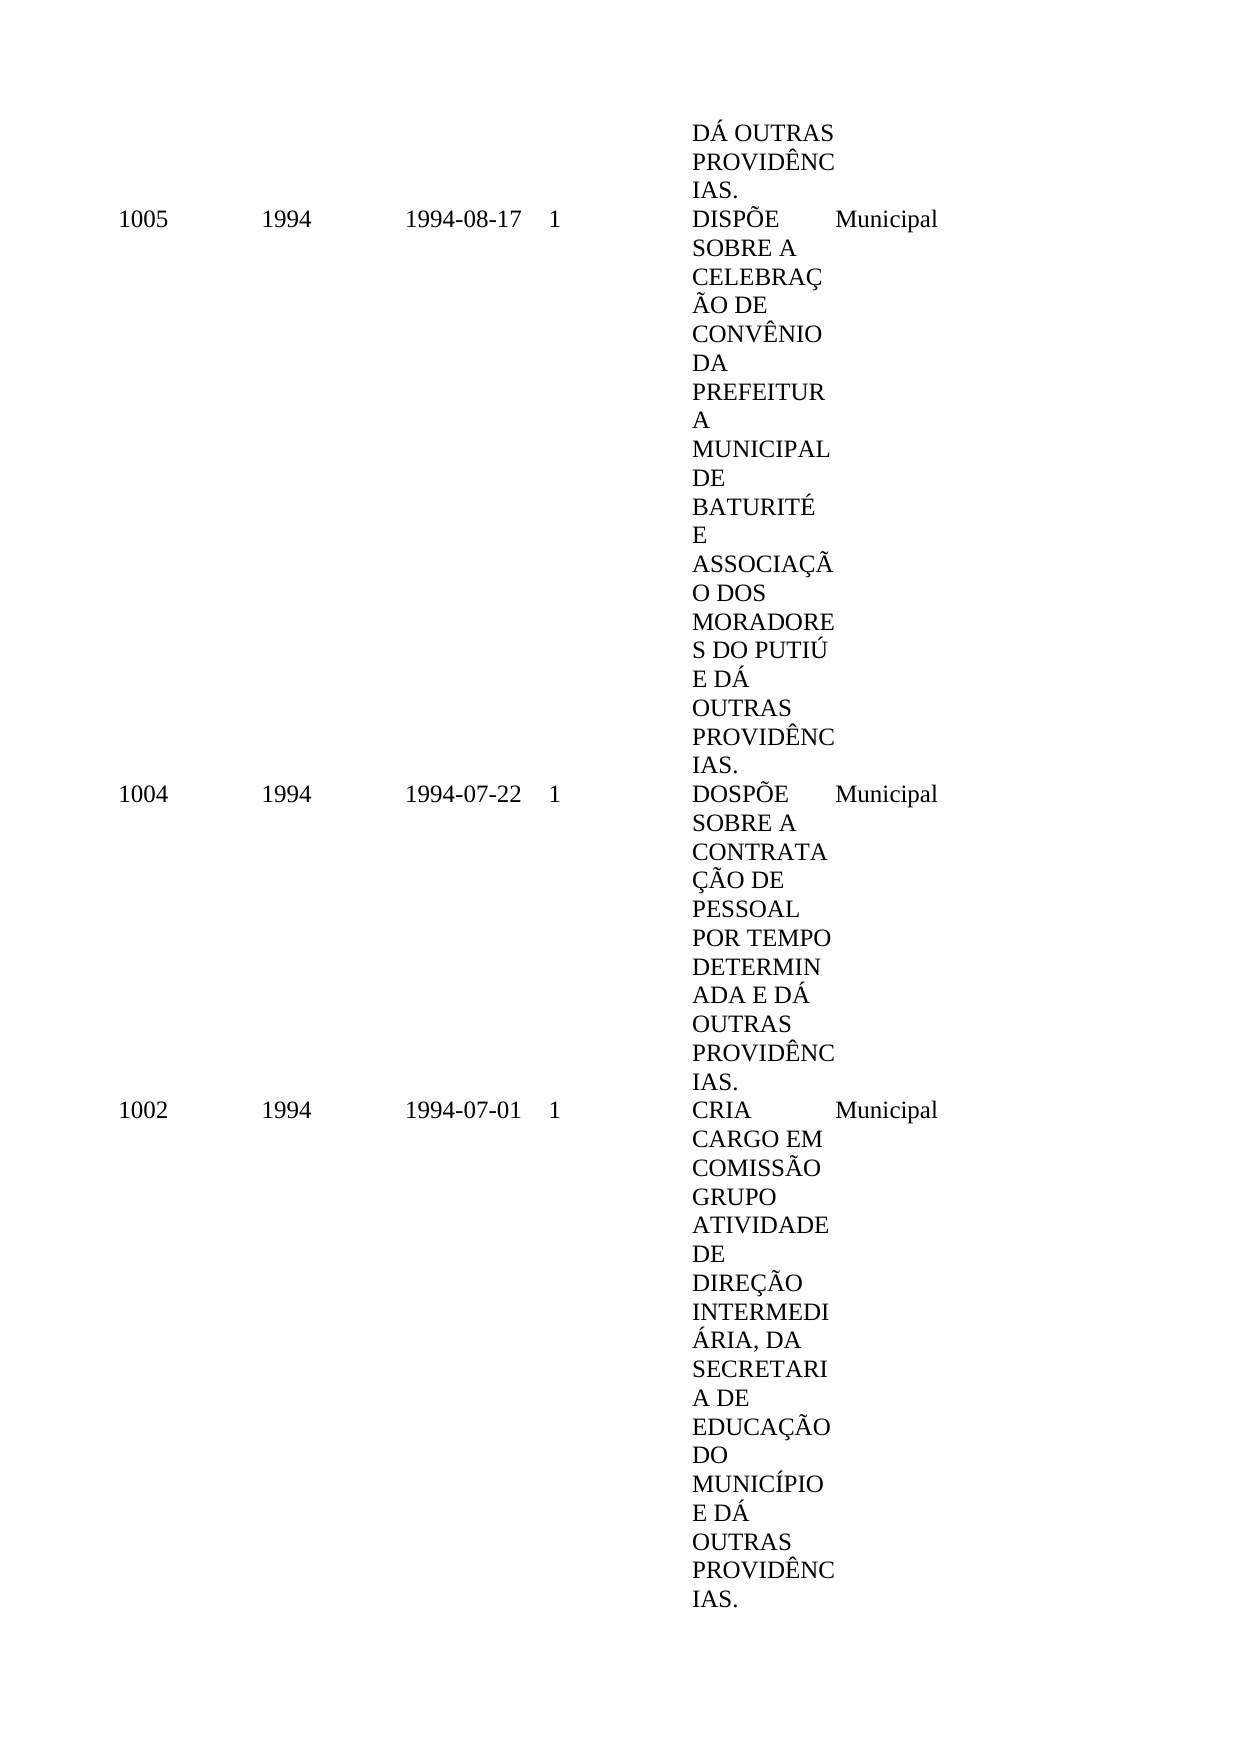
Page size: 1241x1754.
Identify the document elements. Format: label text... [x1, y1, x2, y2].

table_cell 1 [548, 1096, 692, 1613]
table_cell 1994 [261, 1096, 405, 1613]
table_cell 1994 [261, 779, 405, 1096]
table_cell 1994-08-17 [405, 204, 548, 779]
table_cell Municipal [835, 1096, 979, 1613]
table_cell DISPÕE SOBRE A CELEBRAÇÃO DE CONVÊNIO DA PREFEITURA MUNICIPAL DE BATURITÉ E ASSOCIAÇÃO DOS MORADORES DO PUTIÚ E DÁ OUTRAS PROVIDÊNCIAS. [692, 204, 835, 779]
table_cell [548, 118, 692, 204]
table_cell [835, 118, 979, 204]
table_cell 1004 [118, 779, 261, 1096]
table_cell [979, 1096, 1122, 1613]
table_cell 1005 [118, 204, 261, 779]
table_cell 1002 [118, 1096, 261, 1613]
table_cell [979, 118, 1122, 204]
table_cell [261, 118, 405, 204]
table_cell CRIA CARGO EM COMISSÃO GRUPO ATIVIDADE DE DIREÇÃO INTERMEDIÁRIA, DA SECRETARIA DE EDUCAÇÃO DO MUNICÍPIO E DÁ OUTRAS PROVIDÊNCIAS. [692, 1096, 835, 1613]
table_cell [979, 204, 1122, 779]
table_cell 1994 [261, 204, 405, 779]
table_cell DOSPÕE SOBRE A CONTRATAÇÃO DE PESSOAL POR TEMPO DETERMINADA E DÁ OUTRAS PROVIDÊNCIAS. [692, 779, 835, 1096]
table_cell DÁ OUTRAS PROVIDÊNCIAS. [692, 118, 835, 204]
table_cell 1994-07-22 [405, 779, 548, 1096]
table_cell [405, 118, 548, 204]
table_cell Municipal [835, 204, 979, 779]
table_cell [118, 118, 261, 204]
table_cell Municipal [835, 779, 979, 1096]
table_cell 1 [548, 779, 692, 1096]
table_cell 1 [548, 204, 692, 779]
table_cell 1994-07-01 [405, 1096, 548, 1613]
table_cell [979, 779, 1122, 1096]
